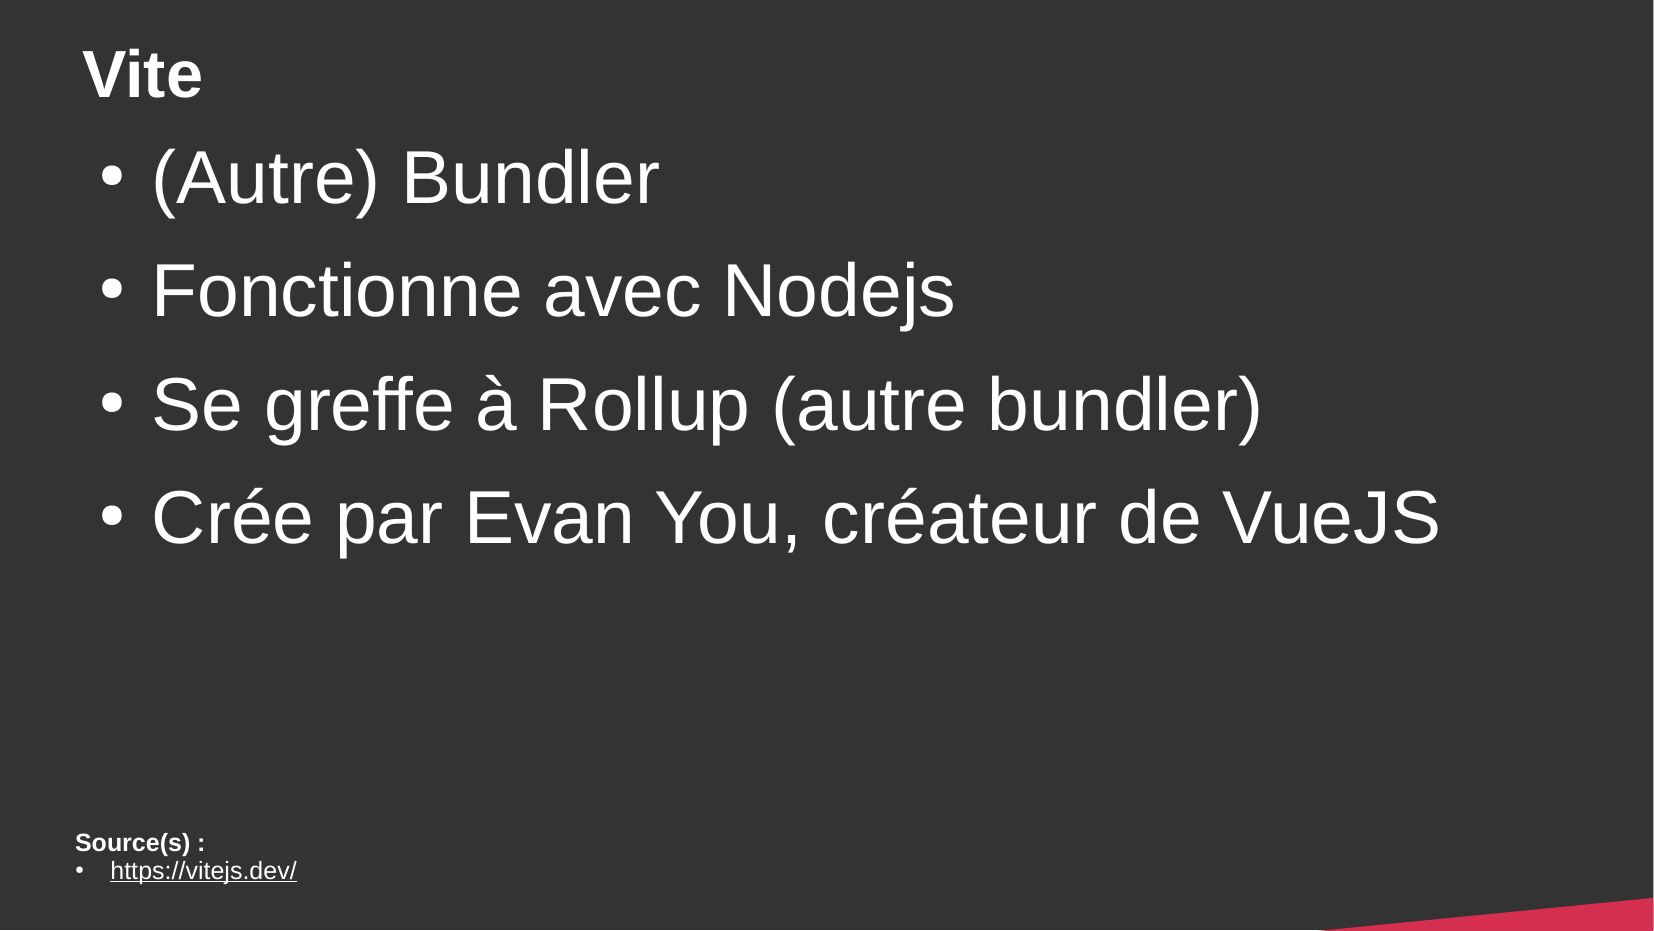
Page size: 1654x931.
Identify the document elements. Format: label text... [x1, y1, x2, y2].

text_box [1546, 897, 1654, 931]
text_box Source(s) : https://vitejs.dev/ [60, 821, 1546, 931]
list (Autre) Bundler Fonctionne avec Nodejs Se greffe à Rollup (autre bundler) Crée par Evan You, créateur de VueJS [80, 135, 1619, 827]
title Vite [82, 37, 1571, 112]
